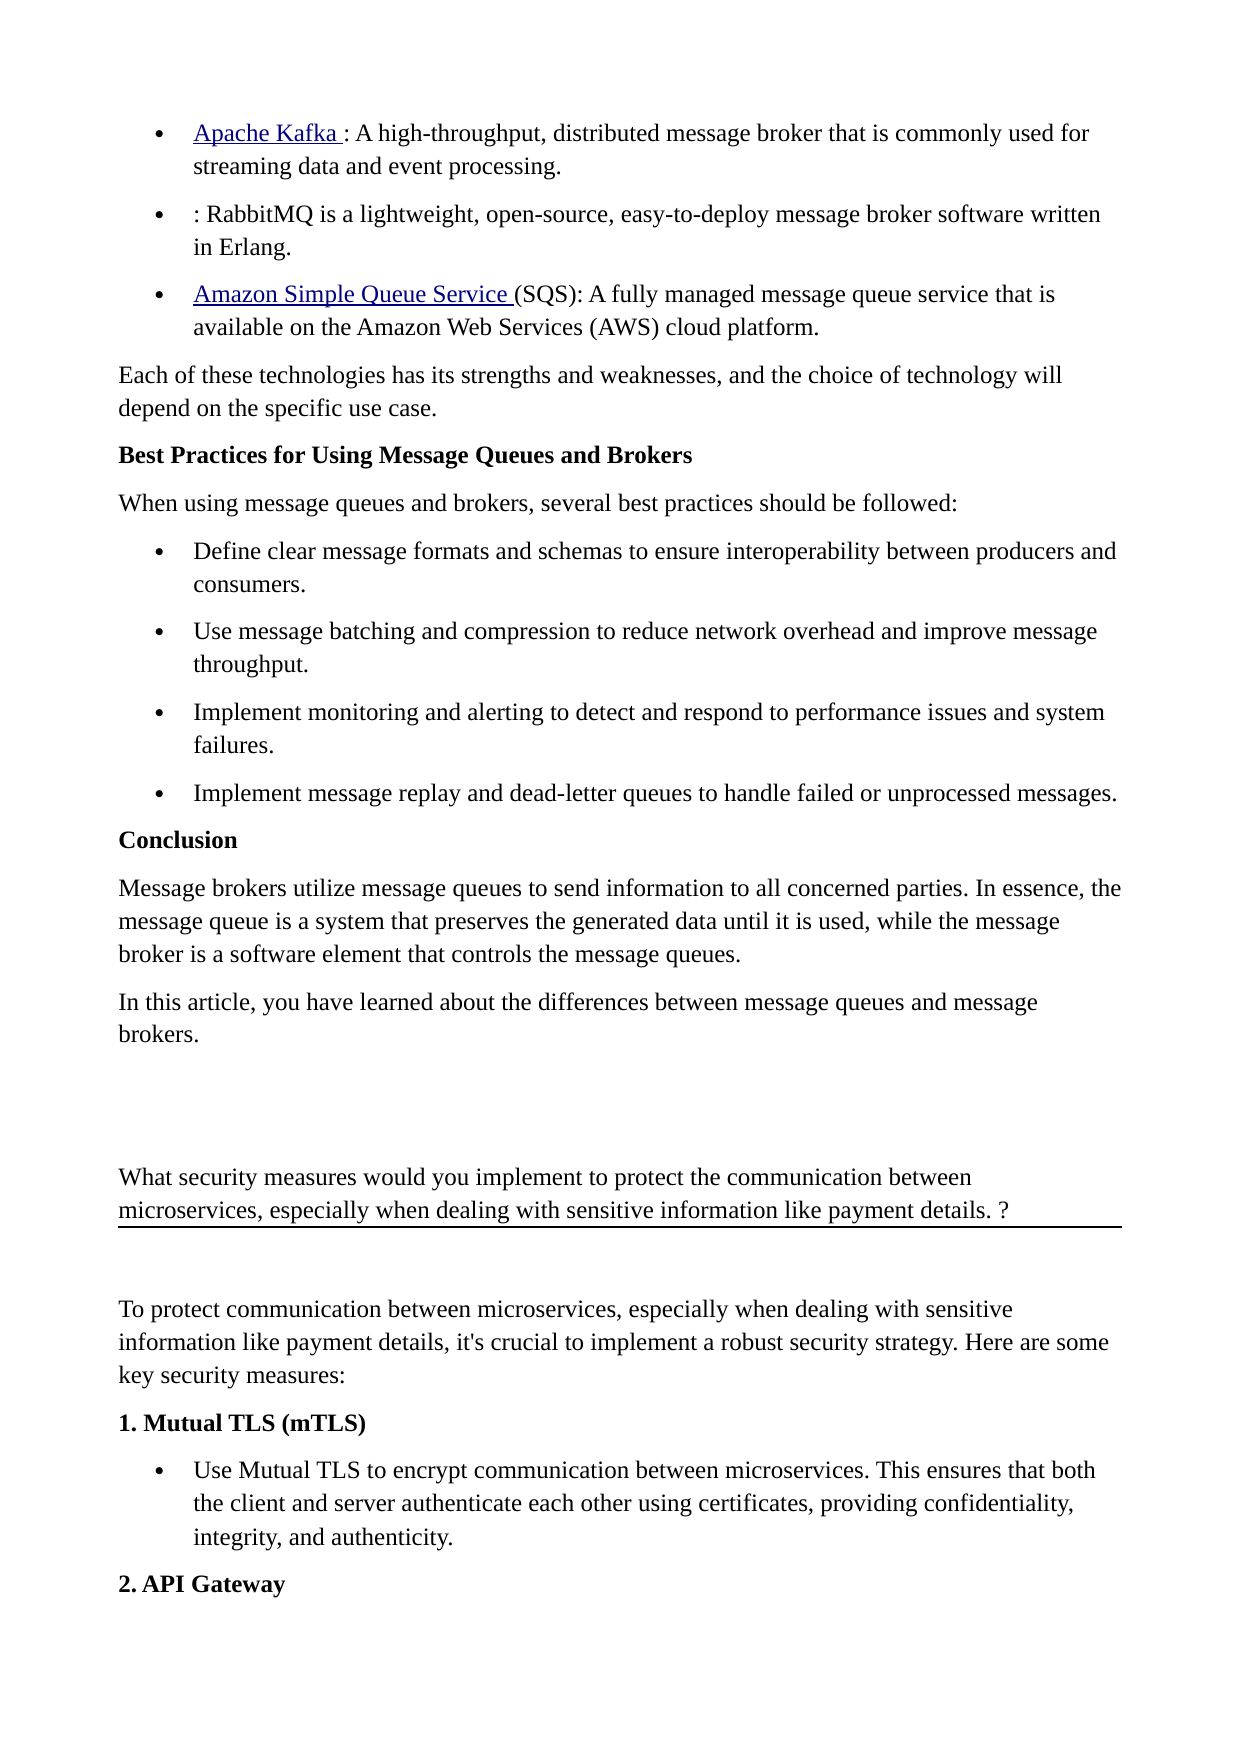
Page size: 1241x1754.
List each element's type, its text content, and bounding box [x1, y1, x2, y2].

list Define clear message formats and schemas to ensure interoperability between producers and consumers. [156, 536, 1122, 598]
text In this article, you have learned about the differences between message queues and message brokers. [118, 987, 1122, 1048]
list Amazon Simple Queue Service (SQS): A fully managed message queue service that is available on the Amazon Web Services (AWS) cloud platform. [156, 279, 1122, 341]
list Use Mutual TLS to encrypt communication between microservices. This ensures that both the client and server authenticate each other using certificates, providing confidentiality, integrity, and authenticity. [156, 1456, 1122, 1550]
list Apache Kafka : A high-throughput, distributed message broker that is commonly used for streaming data and event processing. [156, 118, 1122, 180]
text 2. API Gateway [118, 1569, 1122, 1598]
text What security measures would you implement to protect the communication between microservices, especially when dealing with sensitive information like payment details. ? [118, 1162, 1122, 1226]
list Implement message replay and dead-letter queues to handle failed or unprocessed messages. [156, 778, 1122, 806]
text Conclusion [118, 825, 1122, 854]
text Best Practices for Using Message Queues and Brokers [118, 441, 1122, 469]
list Implement monitoring and alerting to detect and respond to performance issues and system failures. [156, 697, 1122, 759]
text To protect communication between microservices, especially when dealing with sensitive information like payment details, it's crucial to implement a robust security strategy. Here are some key security measures: [118, 1294, 1122, 1389]
text Message brokers utilize message queues to send information to all concerned parties. In essence, the message queue is a system that preserves the generated data until it is used, while the message broker is a software element that controls the message queues. [118, 873, 1122, 968]
list Use message batching and compression to reduce network overhead and improve message throughput. [156, 616, 1122, 678]
text When using message queues and brokers, several best practices should be followed: [118, 488, 1122, 517]
text Each of these technologies has its strengths and weaknesses, and the choice of technology will depend on the specific use case. [118, 360, 1122, 422]
list : RabbitMQ is a lightweight, open-source, easy-to-deploy message broker software written in Erlang. [156, 199, 1122, 261]
text 1. Mutual TLS (mTLS) [118, 1408, 1122, 1437]
